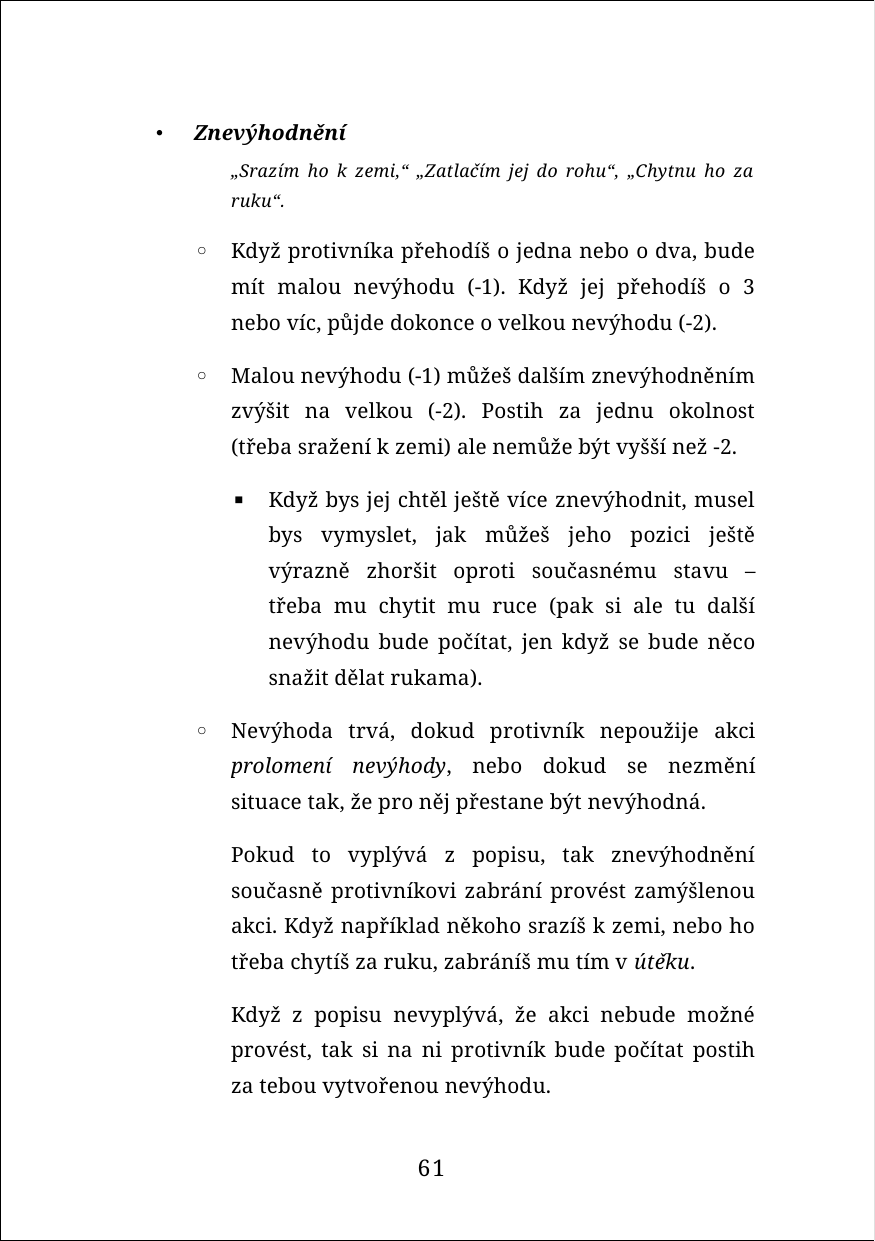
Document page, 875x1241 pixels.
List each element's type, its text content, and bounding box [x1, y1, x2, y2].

list Když z popisu nevyplývá, že akci nebude možné provést, tak si na ni protivník bude počítat postih za tebou vytvořenou nevýhodu. [193, 1000, 756, 1099]
list Pokud to vyplývá z popisu, tak znevýhodnění současně protivníkovi zabrání provést zamýšlenou akci. Když například někoho srazíš k zemi, nebo ho třeba chytíš za ruku, zabráníš mu tím v útěku. [193, 840, 756, 975]
list Když protivníka přehodíš o jedna nebo o dva, bude mít malou nevýhodu (-1). Když jej přehodíš o 3 nebo víc, půjde dokonce o velkou nevýhodu (-2). [193, 237, 756, 336]
list „Srazím ho k zemi,“ „Zatlačím jej do rohu“, „Chytnu ho za ruku“. [193, 158, 756, 213]
list Když bys jej chtěl ještě více znevýhodnit, musel bys vymyslet, jak můžeš jeho pozici ještě výrazně zhoršit oproti současnému stavu – třeba mu chytit mu ruce (pak si ale tu další nevýhodu bude počítat, jen když se bude něco snažit dělat rukama). [231, 485, 756, 691]
list Nevýhoda trvá, dokud protivník nepoužije akci prolomení nevýhody, nebo dokud se nezmění situace tak, že pro něj přestane být nevýhodná. [193, 716, 756, 815]
subtitle Znevýhodnění [156, 118, 756, 147]
list Malou nevýhodu (-1) můžeš dalším znevýhodněním zvýšit na velkou (-2). Postih za jednu okolnost (třeba sražení k zemi) ale nemůže být vyšší než -2. [193, 361, 756, 460]
